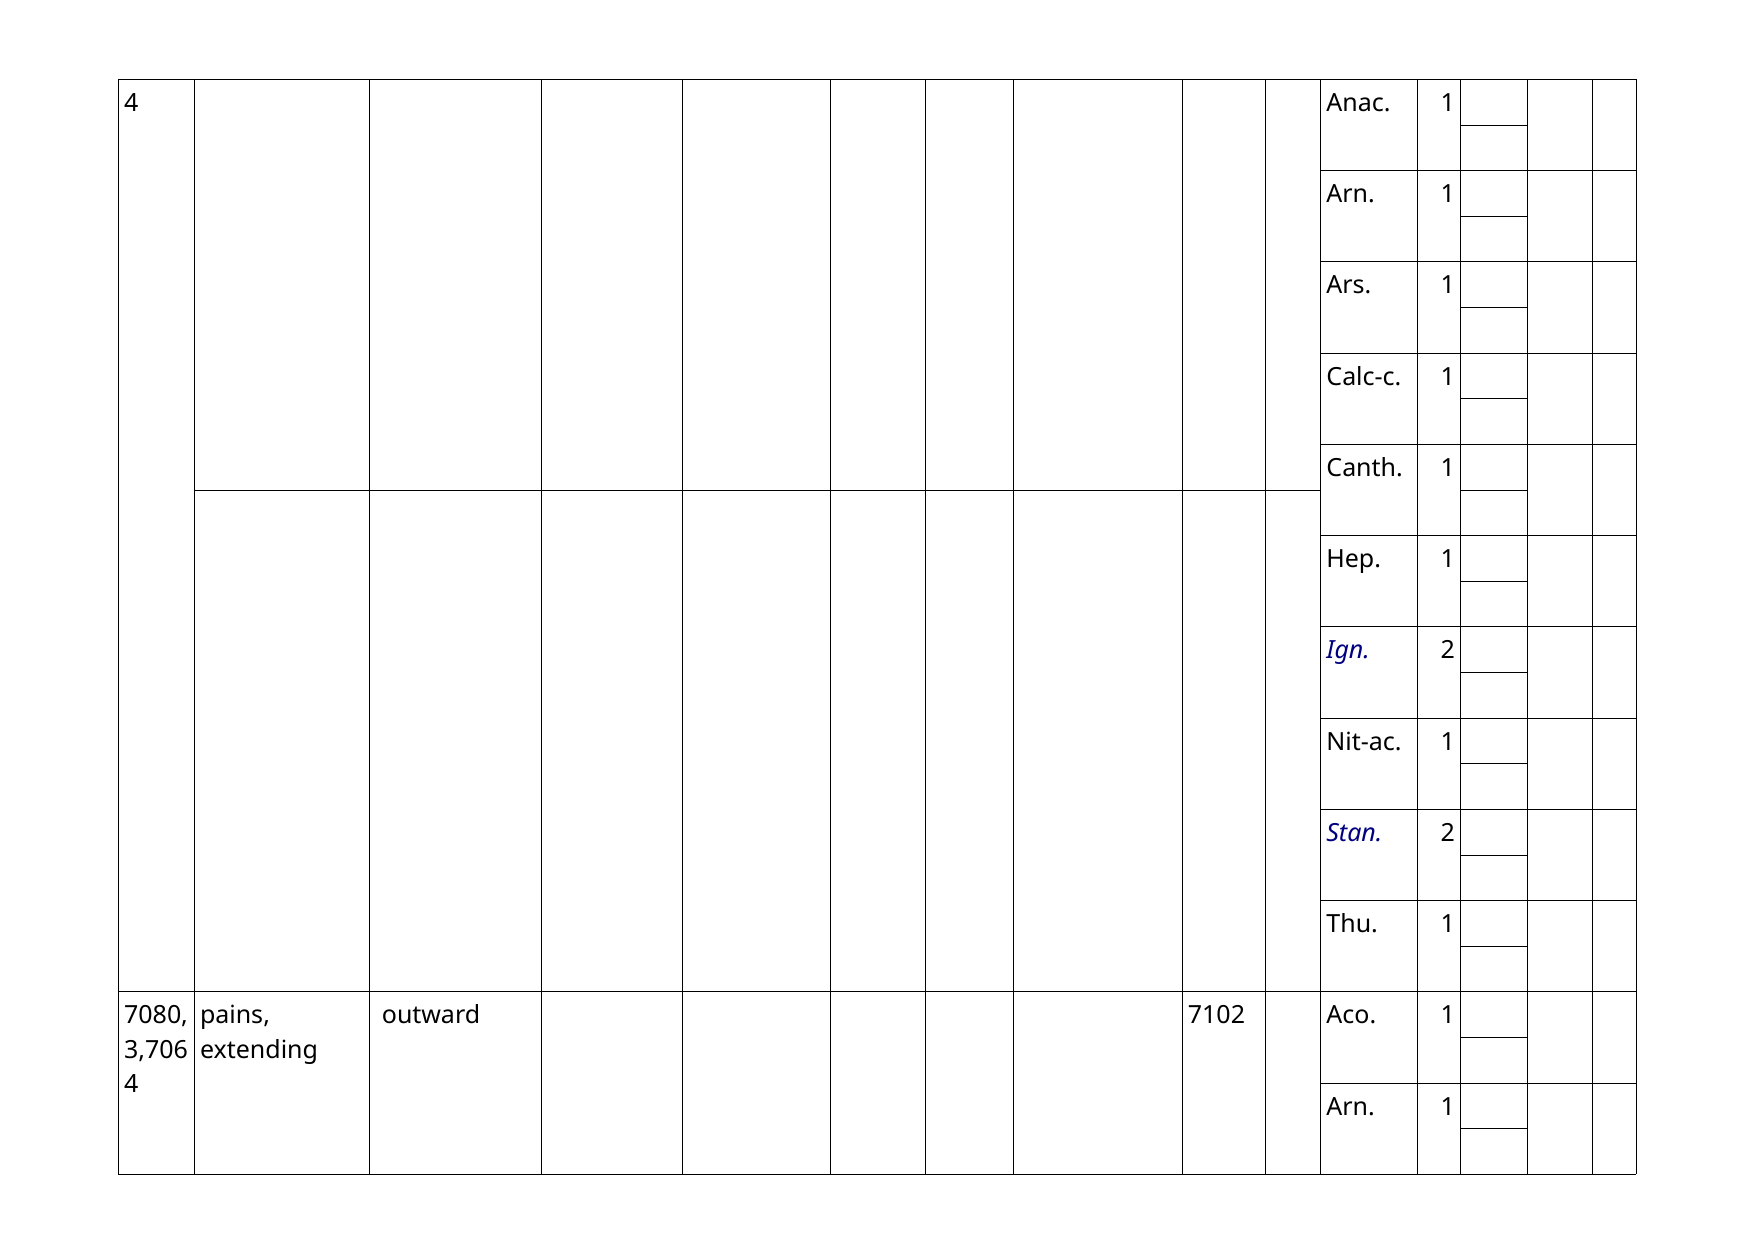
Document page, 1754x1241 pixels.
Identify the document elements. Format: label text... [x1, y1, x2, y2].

table_cell Hep. [1321, 536, 1417, 626]
table_cell [370, 80, 541, 489]
table_cell [1461, 992, 1527, 1037]
table_cell [1461, 719, 1527, 763]
table_cell Ars. [1321, 262, 1417, 353]
table_cell [1461, 810, 1527, 854]
table_cell [1528, 719, 1592, 809]
table_cell [195, 491, 369, 991]
table_cell 1 [1418, 719, 1460, 809]
table_cell [1461, 764, 1527, 809]
table_cell 1 [1418, 445, 1460, 535]
table_cell [1183, 80, 1265, 489]
table_cell [1528, 171, 1592, 261]
table_cell [1014, 491, 1182, 991]
table_cell [1461, 856, 1527, 900]
table_cell [542, 992, 682, 1174]
table_cell [1461, 80, 1527, 124]
table_cell [1528, 445, 1592, 535]
table_cell [1528, 536, 1592, 626]
table_cell 1 [1418, 901, 1460, 991]
table_cell [1593, 445, 1636, 535]
table_cell [1593, 719, 1636, 809]
table_cell [1461, 901, 1527, 946]
table_cell [1461, 354, 1527, 398]
table_cell [1461, 308, 1527, 353]
table_cell [1593, 536, 1636, 626]
table_cell Nit-ac. [1321, 719, 1417, 809]
table_cell Arn. [1321, 171, 1417, 261]
table_cell 4 [119, 80, 194, 991]
table_cell pains, extending [195, 992, 369, 1174]
table_cell [370, 491, 541, 991]
table_cell [1593, 1084, 1636, 1174]
table_cell 1 [1418, 992, 1460, 1083]
table_cell 1 [1418, 536, 1460, 626]
table_cell [1528, 354, 1592, 444]
table_cell Ign. [1321, 627, 1417, 718]
table_cell [1461, 126, 1527, 170]
table_cell Canth. [1321, 445, 1417, 535]
table_cell 1 [1418, 1084, 1460, 1174]
table_cell 2 [1418, 810, 1460, 900]
table_cell [1593, 354, 1636, 444]
table_cell [1593, 627, 1636, 718]
table_cell [195, 80, 369, 489]
table_cell [1461, 445, 1527, 489]
table_cell [1183, 491, 1265, 991]
table_cell [1593, 80, 1636, 170]
table_cell 1 [1418, 354, 1460, 444]
table_cell [1461, 582, 1527, 626]
table_cell [1461, 1084, 1527, 1128]
table_cell [683, 491, 830, 991]
table_cell [1593, 171, 1636, 261]
table_cell [542, 491, 682, 991]
table_cell [1593, 992, 1636, 1083]
table_cell Arn. [1321, 1084, 1417, 1174]
table_cell [542, 80, 682, 489]
table_cell [831, 992, 925, 1174]
table_cell [1461, 1129, 1527, 1174]
table_cell [926, 491, 1013, 991]
table_cell [1461, 491, 1527, 535]
table_cell [1266, 992, 1320, 1174]
table_cell [1528, 627, 1592, 718]
table_cell Aco. [1321, 992, 1417, 1083]
table_cell [926, 992, 1013, 1174]
table_cell [1461, 536, 1527, 581]
table_cell 7102 [1183, 992, 1265, 1174]
table_cell [1461, 171, 1527, 216]
table_cell [1593, 810, 1636, 900]
table_cell [1014, 80, 1182, 489]
table_cell Thu. [1321, 901, 1417, 991]
table_cell [1461, 399, 1527, 444]
table_cell [1014, 992, 1182, 1174]
table_cell 2 [1418, 627, 1460, 718]
table_cell [1528, 901, 1592, 991]
table_cell Anac. [1321, 80, 1417, 170]
table_cell outward [370, 992, 541, 1174]
table_cell Stan. [1321, 810, 1417, 900]
table_cell [1461, 627, 1527, 672]
table_cell [1461, 262, 1527, 307]
table_cell 1 [1418, 171, 1460, 261]
table_cell [1461, 673, 1527, 718]
table_cell [1266, 80, 1320, 489]
table_cell [1461, 217, 1527, 261]
table_cell [1528, 1084, 1592, 1174]
table_cell [1593, 901, 1636, 991]
table_cell [683, 992, 830, 1174]
table_cell 1 [1418, 262, 1460, 353]
table_cell [683, 80, 830, 489]
table_cell [831, 491, 925, 991]
table_cell [1528, 810, 1592, 900]
table_cell [1528, 80, 1592, 170]
table_cell 7080,3,7064 [119, 992, 194, 1174]
table_cell [831, 80, 925, 489]
table_cell [1266, 491, 1320, 991]
table_cell [926, 80, 1013, 489]
table_cell 1 [1418, 80, 1460, 170]
table_cell [1461, 1038, 1527, 1083]
table_cell [1528, 262, 1592, 353]
table_cell [1528, 992, 1592, 1083]
table_cell [1461, 947, 1527, 991]
table_cell Calc-c. [1321, 354, 1417, 444]
table_cell [1593, 262, 1636, 353]
